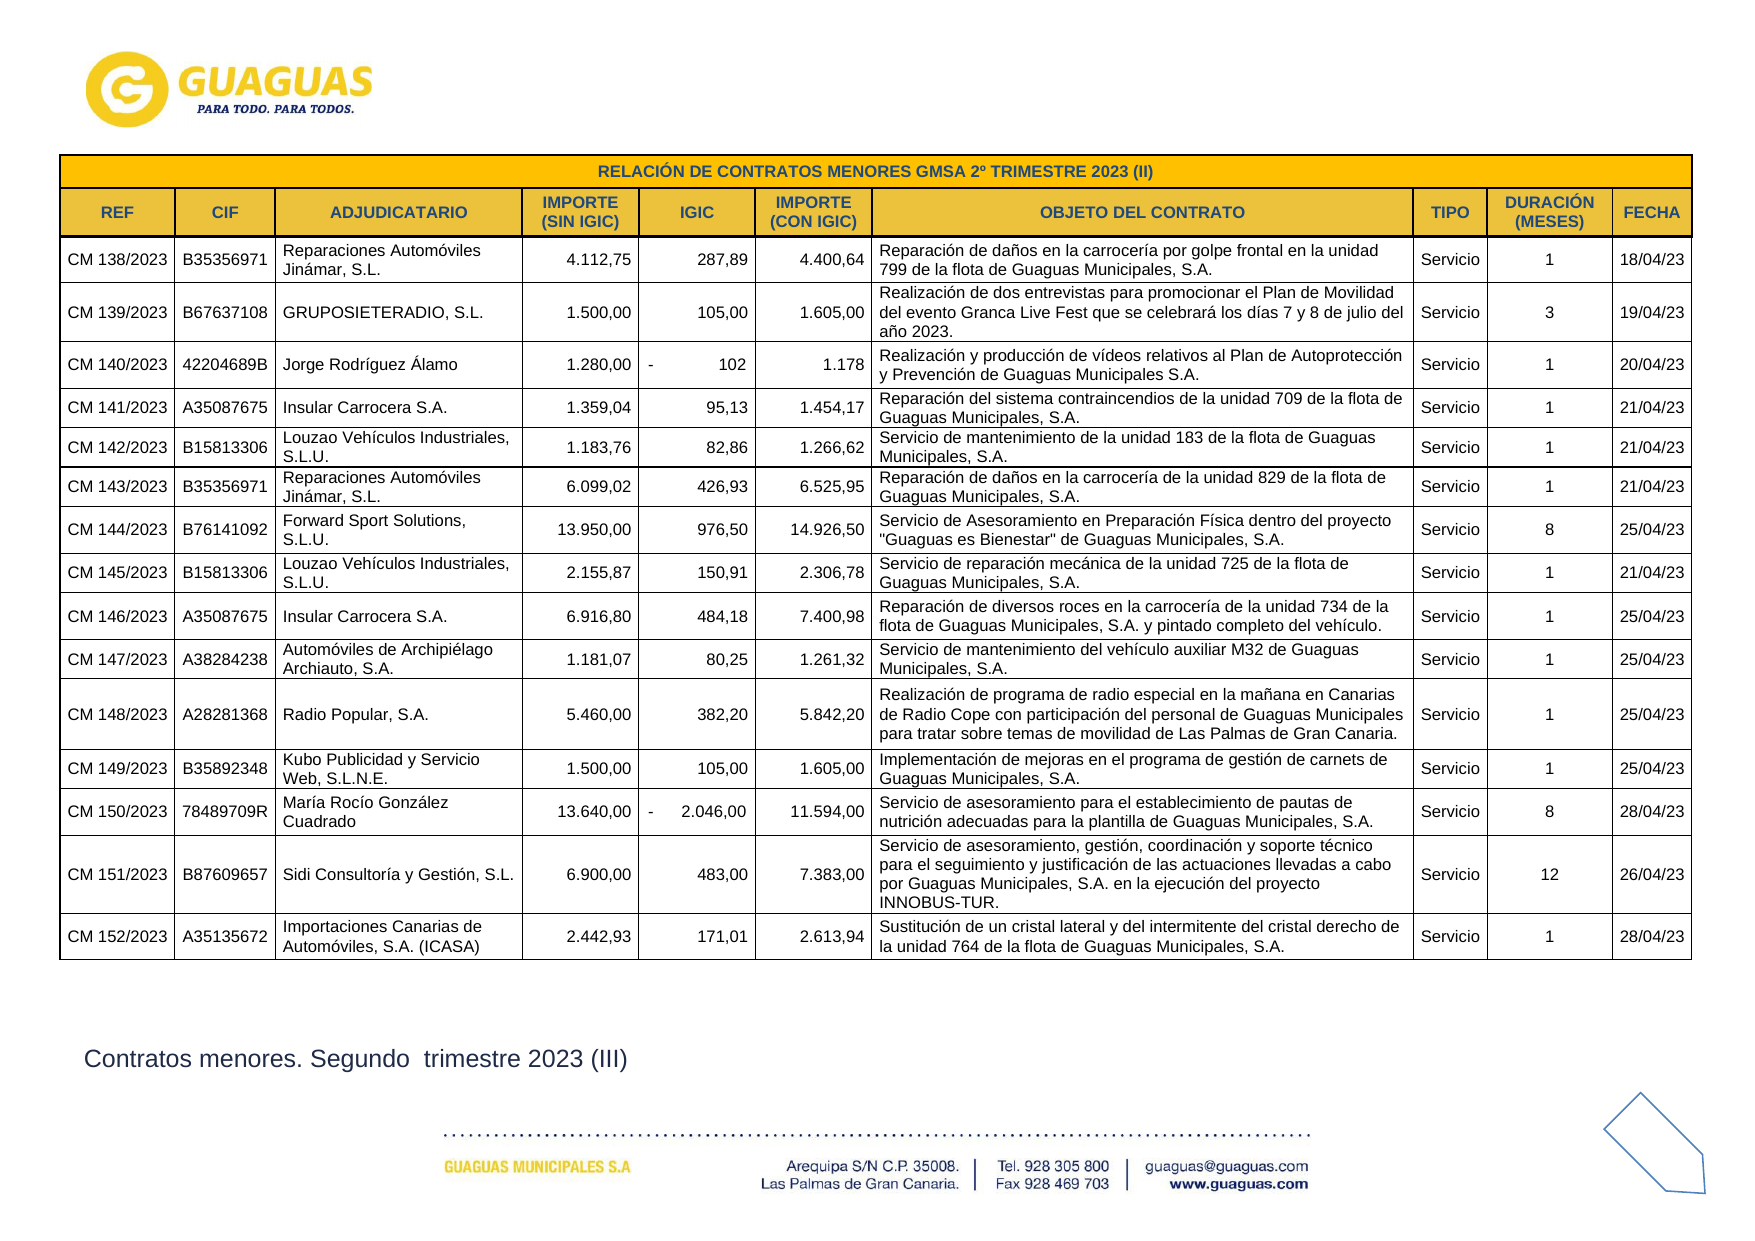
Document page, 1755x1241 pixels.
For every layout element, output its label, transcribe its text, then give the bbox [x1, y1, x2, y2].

table_cell Servicio de Asesoramiento en Preparación Física dentro del proyecto "Guaguas es Bienestar" de Guaguas Municipales, S.A. [872, 507, 1413, 553]
table_cell 105,00 [639, 283, 755, 341]
table_cell 7.400,98 [756, 593, 871, 639]
table_cell 1.454,17 [756, 389, 871, 427]
table_cell CM 148/2023 [61, 679, 174, 748]
table_cell CM 139/2023 [61, 283, 174, 341]
table_cell Servicio [1414, 238, 1487, 282]
table_cell FECHA [1613, 189, 1691, 235]
table_cell 1 [1488, 750, 1612, 788]
table_cell Servicio de reparación mecánica de la unidad 725 de la flota de Guaguas Municipales, S.A. [872, 554, 1413, 592]
table_cell B15813306 [175, 554, 275, 592]
table_cell 5.460,00 [523, 679, 638, 748]
table_cell 426,93 [639, 468, 755, 506]
table_cell 6.900,00 [523, 836, 638, 912]
table_cell 1 [1488, 593, 1612, 639]
table_cell 1.266,62 [756, 428, 871, 466]
table_cell Kubo Publicidad y Servicio Web, S.L.N.E. [276, 750, 522, 788]
table_cell CM 146/2023 [61, 593, 174, 639]
table_cell 42204689B [175, 342, 275, 388]
table_cell María Rocío González Cuadrado [276, 789, 522, 835]
table_cell Servicio [1414, 593, 1487, 639]
table_cell Automóviles de Archipiélago Archiauto, S.A. [276, 640, 522, 678]
table_cell GRUPOSIETERADIO, S.L. [276, 283, 522, 341]
table_cell 1.500,00 [523, 750, 638, 788]
table_cell CM 142/2023 [61, 428, 174, 466]
table_cell A35135672 [175, 914, 275, 959]
table_cell Servicio [1414, 750, 1487, 788]
table_cell 25/04/23 [1613, 679, 1691, 748]
table_cell 1 [1488, 468, 1612, 506]
table_cell Realización y producción de vídeos relativos al Plan de Autoprotección y Prevención de Guaguas Municipales S.A. [872, 342, 1413, 388]
table_cell 14.926,50 [756, 507, 871, 553]
table_cell B35892348 [175, 750, 275, 788]
table_cell ADJUDICATARIO [276, 189, 521, 235]
table_cell 976,50 [639, 507, 755, 553]
table_cell 6.916,80 [523, 593, 638, 639]
table_cell CM 150/2023 [61, 789, 174, 835]
table_cell CM 143/2023 [61, 468, 174, 506]
table_cell Servicio [1414, 283, 1487, 341]
table_cell Insular Carrocera S.A. [276, 593, 522, 639]
table_cell A35087675 [175, 389, 275, 427]
table_cell DURACIÓN (MESES) [1488, 189, 1612, 235]
table_cell 28/04/23 [1613, 914, 1691, 959]
table_cell 484,18 [639, 593, 755, 639]
table_cell IMPORTE (CON IGIC) [756, 189, 871, 235]
table_cell CIF [176, 189, 274, 235]
table_cell Realización de programa de radio especial en la mañana en Canarias de Radio Cope con participación del personal de Guaguas Municipales para tratar sobre temas de movilidad de Las Palmas de Gran Canaria. [872, 679, 1413, 748]
table_cell 1 [1488, 914, 1612, 959]
table_cell 1.183,76 [523, 428, 638, 466]
table_cell CM 138/2023 [61, 238, 174, 282]
table_cell Radio Popular, S.A. [276, 679, 522, 748]
table_cell B76141092 [175, 507, 275, 553]
table_cell 5.842,20 [756, 679, 871, 748]
table_cell 6.099,02 [523, 468, 638, 506]
table_cell Importaciones Canarias de Automóviles, S.A. (ICASA) [276, 914, 522, 959]
table_cell CM 145/2023 [61, 554, 174, 592]
table_cell A38284238 [175, 640, 275, 678]
table_cell 11.594,00 [756, 789, 871, 835]
table_cell 1 [1488, 640, 1612, 678]
table_cell 13.640,00 [523, 789, 638, 835]
table_cell CM 141/2023 [61, 389, 174, 427]
table_cell Servicio de mantenimiento del vehículo auxiliar M32 de Guaguas Municipales, S.A. [872, 640, 1413, 678]
table_cell CM 149/2023 [61, 750, 174, 788]
table_cell 1.178 [756, 342, 871, 388]
table_cell 28/04/23 [1613, 789, 1691, 835]
table_cell Reparación de daños en la carrocería de la unidad 829 de la flota de Guaguas Municipales, S.A. [872, 468, 1413, 506]
table_cell TIPO [1414, 189, 1486, 235]
table_cell Servicio [1414, 428, 1487, 466]
table_cell CM 140/2023 [61, 342, 174, 388]
table_cell Louzao Vehículos Industriales, S.L.U. [276, 554, 522, 592]
table_cell Servicio [1414, 836, 1487, 912]
table_cell 18/04/23 [1613, 238, 1691, 282]
table_cell Servicio de asesoramiento para el establecimiento de pautas de nutrición adecuadas para la plantilla de Guaguas Municipales, S.A. [872, 789, 1413, 835]
table_cell 1.605,00 [756, 283, 871, 341]
table_cell 21/04/23 [1613, 554, 1691, 592]
table_cell REF [61, 189, 174, 235]
table_cell 1.500,00 [523, 283, 638, 341]
table_cell 1.280,00 [523, 342, 638, 388]
table_cell Reparación de diversos roces en la carrocería de la unidad 734 de la flota de Guaguas Municipales, S.A. y pintado completo del vehículo. [872, 593, 1413, 639]
table_cell Servicio [1414, 468, 1487, 506]
table_cell 1 [1488, 238, 1612, 282]
table_cell Servicio [1414, 507, 1487, 553]
table_cell Reparación de daños en la carrocería por golpe frontal en la unidad 799 de la flota de Guaguas Municipales, S.A. [872, 238, 1413, 282]
table_cell Reparaciones Automóviles Jinámar, S.L. [276, 238, 522, 282]
table_cell Jorge Rodríguez Álamo [276, 342, 522, 388]
table_cell 21/04/23 [1613, 468, 1691, 506]
table_cell 12 [1488, 836, 1612, 912]
table_cell Forward Sport Solutions, S.L.U. [276, 507, 522, 553]
table_cell Servicio [1414, 554, 1487, 592]
table_cell 8 [1488, 789, 1612, 835]
table_cell 2.306,78 [756, 554, 871, 592]
table_cell CM 151/2023 [61, 836, 174, 912]
table_cell Sidi Consultoría y Gestión, S.L. [276, 836, 522, 912]
table_cell 4.400,64 [756, 238, 871, 282]
table_cell 2.155,87 [523, 554, 638, 592]
table_cell Servicio de asesoramiento, gestión, coordinación y soporte técnico para el seguimiento y justificación de las actuaciones llevadas a cabo por Guaguas Municipales, S.A. en la ejecución del proyecto INNOBUS-TUR. [872, 836, 1413, 912]
table_cell 3 [1488, 283, 1612, 341]
table_cell 21/04/23 [1613, 389, 1691, 427]
table_cell 150,91 [639, 554, 755, 592]
table_cell Implementación de mejoras en el programa de gestión de carnets de Guaguas Municipales, S.A. [872, 750, 1413, 788]
table_cell Servicio [1414, 389, 1487, 427]
table_cell Servicio [1414, 789, 1487, 835]
table_cell 80,25 [639, 640, 755, 678]
text Contratos menores. Segundo trimestre 2023 (III) [84, 1044, 1694, 1073]
table_cell B15813306 [175, 428, 275, 466]
table_cell Servicio [1414, 640, 1487, 678]
table_cell 1 [1488, 389, 1612, 427]
table_header RELACIÓN DE CONTRATOS MENORES GMSA 2º TRIMESTRE 2023 (II) [61, 156, 1691, 187]
table_cell B35356971 [175, 238, 275, 282]
table_cell 25/04/23 [1613, 593, 1691, 639]
table_cell IMPORTE (SIN IGIC) [523, 189, 638, 235]
table_cell 1.359,04 [523, 389, 638, 427]
table_cell 1.181,07 [523, 640, 638, 678]
table_cell 13.950,00 [523, 507, 638, 553]
table_cell 4.112,75 [523, 238, 638, 282]
table_cell - 2.046,00 [639, 789, 755, 835]
table_cell 20/04/23 [1613, 342, 1691, 388]
table_cell Realización de dos entrevistas para promocionar el Plan de Movilidad del evento Granca Live Fest que se celebrará los días 7 y 8 de julio del año 2023. [872, 283, 1413, 341]
table_cell Reparaciones Automóviles Jinámar, S.L. [276, 468, 522, 506]
table_cell 8 [1488, 507, 1612, 553]
table_cell B35356971 [175, 468, 275, 506]
table_cell Insular Carrocera S.A. [276, 389, 522, 427]
table_cell 1 [1488, 679, 1612, 748]
table_cell 6.525,95 [756, 468, 871, 506]
table_cell 25/04/23 [1613, 507, 1691, 553]
table_cell - 102 [639, 342, 755, 388]
table_cell CM 144/2023 [61, 507, 174, 553]
table_cell Reparación del sistema contraincendios de la unidad 709 de la flota de Guaguas Municipales, S.A. [872, 389, 1413, 427]
table_cell Servicio [1414, 914, 1487, 959]
table_cell Servicio [1414, 342, 1487, 388]
table_cell OBJETO DEL CONTRATO [873, 189, 1412, 235]
table_cell 287,89 [639, 238, 755, 282]
table_cell CM 147/2023 [61, 640, 174, 678]
table_cell Servicio [1414, 679, 1487, 748]
table_cell 1.605,00 [756, 750, 871, 788]
table_cell 78489709R [175, 789, 275, 835]
table_cell A28281368 [175, 679, 275, 748]
table_cell 95,13 [639, 389, 755, 427]
table_cell 19/04/23 [1613, 283, 1691, 341]
table_cell 1.261,32 [756, 640, 871, 678]
table_cell 25/04/23 [1613, 640, 1691, 678]
table_cell 483,00 [639, 836, 755, 912]
table_cell 1 [1488, 342, 1612, 388]
table_cell A35087675 [175, 593, 275, 639]
table_cell 2.613,94 [756, 914, 871, 959]
table_cell 382,20 [639, 679, 755, 748]
table_cell 7.383,00 [756, 836, 871, 912]
table_cell Servicio de mantenimiento de la unidad 183 de la flota de Guaguas Municipales, S.A. [872, 428, 1413, 466]
table_cell Sustitución de un cristal lateral y del intermitente del cristal derecho de la unidad 764 de la flota de Guaguas Municipales, S.A. [872, 914, 1413, 959]
table_cell IGIC [640, 189, 754, 235]
table_cell 1 [1488, 428, 1612, 466]
table_cell 171,01 [639, 914, 755, 959]
table_cell 21/04/23 [1613, 428, 1691, 466]
table_cell Louzao Vehículos Industriales, S.L.U. [276, 428, 522, 466]
table_cell 2.442,93 [523, 914, 638, 959]
table_cell 25/04/23 [1613, 750, 1691, 788]
table_cell B87609657 [175, 836, 275, 912]
table_cell B67637108 [175, 283, 275, 341]
table_cell 105,00 [639, 750, 755, 788]
table_cell 26/04/23 [1613, 836, 1691, 912]
table_cell 1 [1488, 554, 1612, 592]
table_cell CM 152/2023 [61, 914, 174, 959]
table_cell 82,86 [639, 428, 755, 466]
